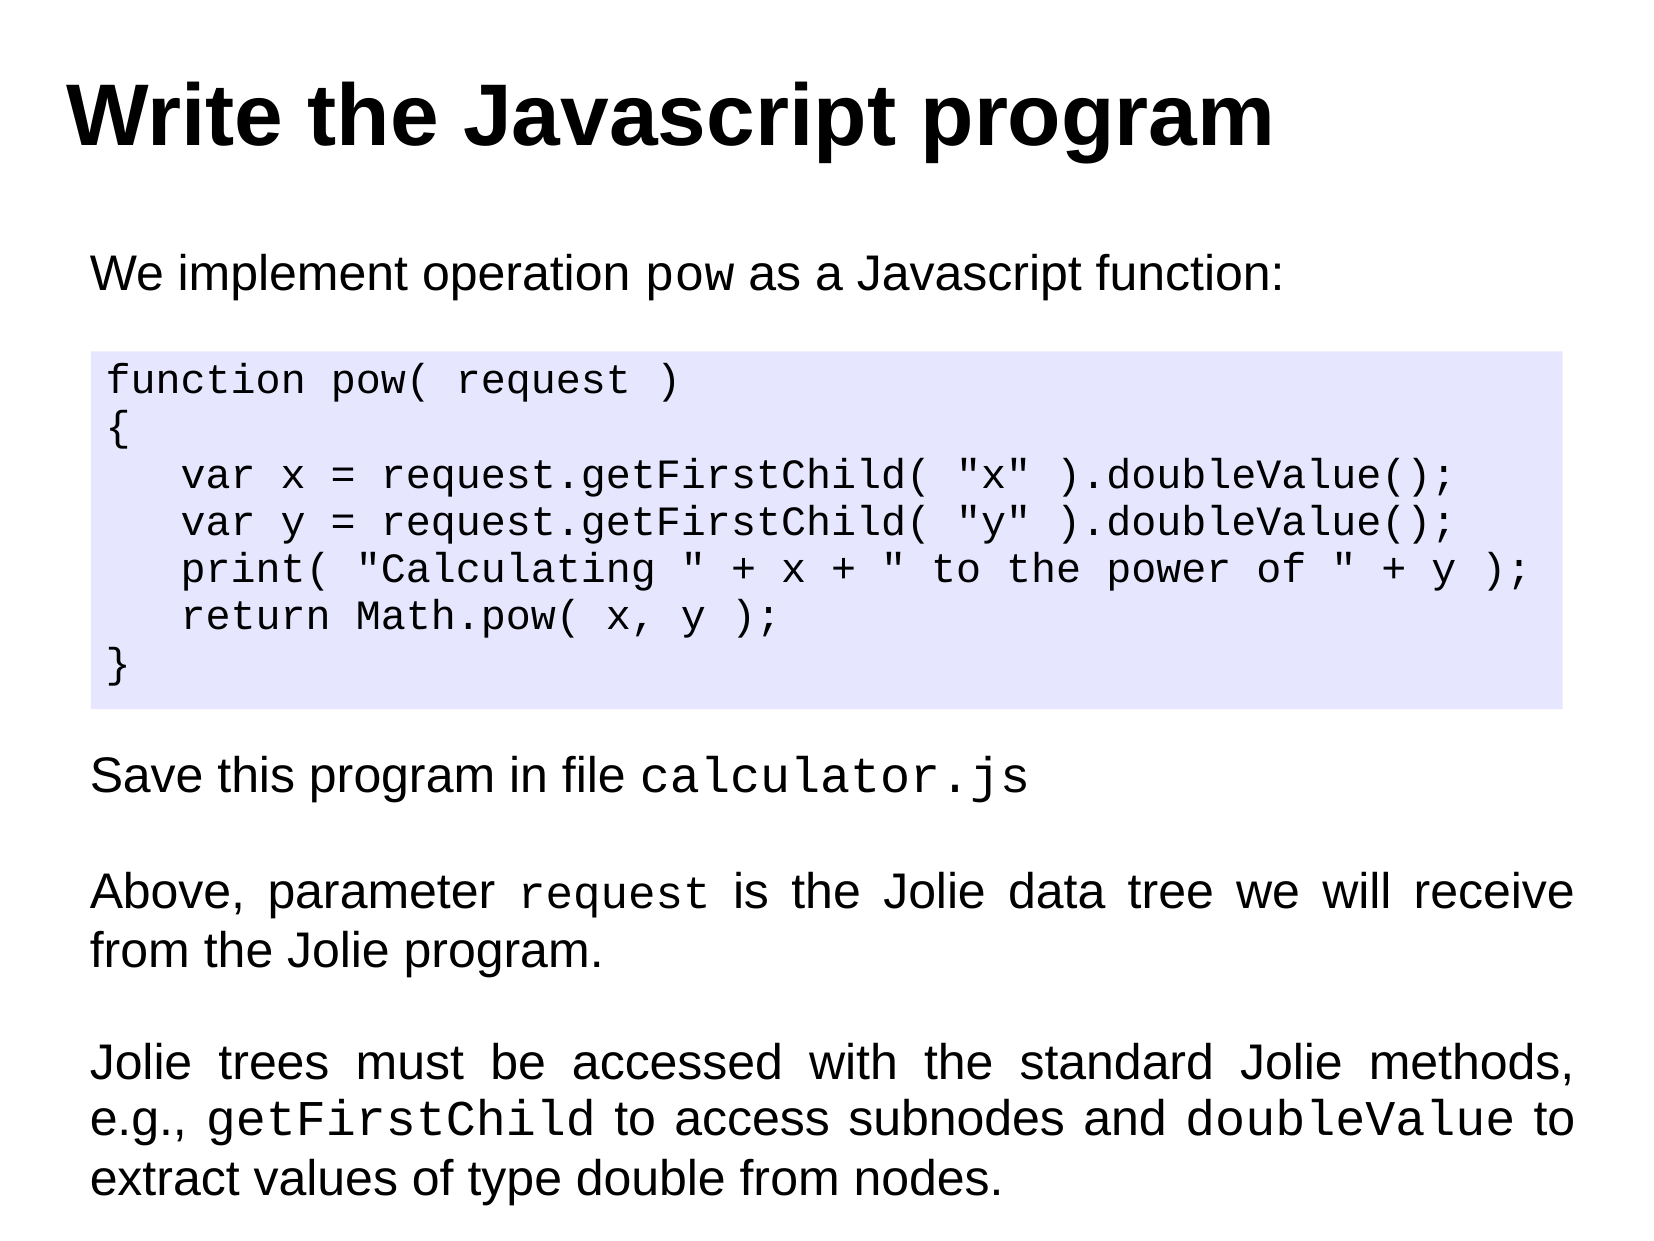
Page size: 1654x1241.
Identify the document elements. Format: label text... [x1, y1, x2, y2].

text_box Write the Javascript program [51, 59, 1291, 271]
text_box function pow( request ) { var x = request.getFirstChild( "x" ).doubleValue(); var y = request.getFirstChild( "y" ).doubleValue(); print( "Calculating " + x + " to the power of " + y ); return Math.pow( x, y ); } [90, 351, 1563, 710]
text_box We implement operation pow as a Javascript function: [75, 238, 1591, 395]
text_box Save this program in file calculator.js Above, parameter request is the Jolie data tree we will receive from the Jolie program. Jolie trees must be accessed with the standard Jolie methods, e.g., getFirstChild to access subnodes and doubleValue to extract values of type double from nodes. [75, 740, 1591, 1214]
